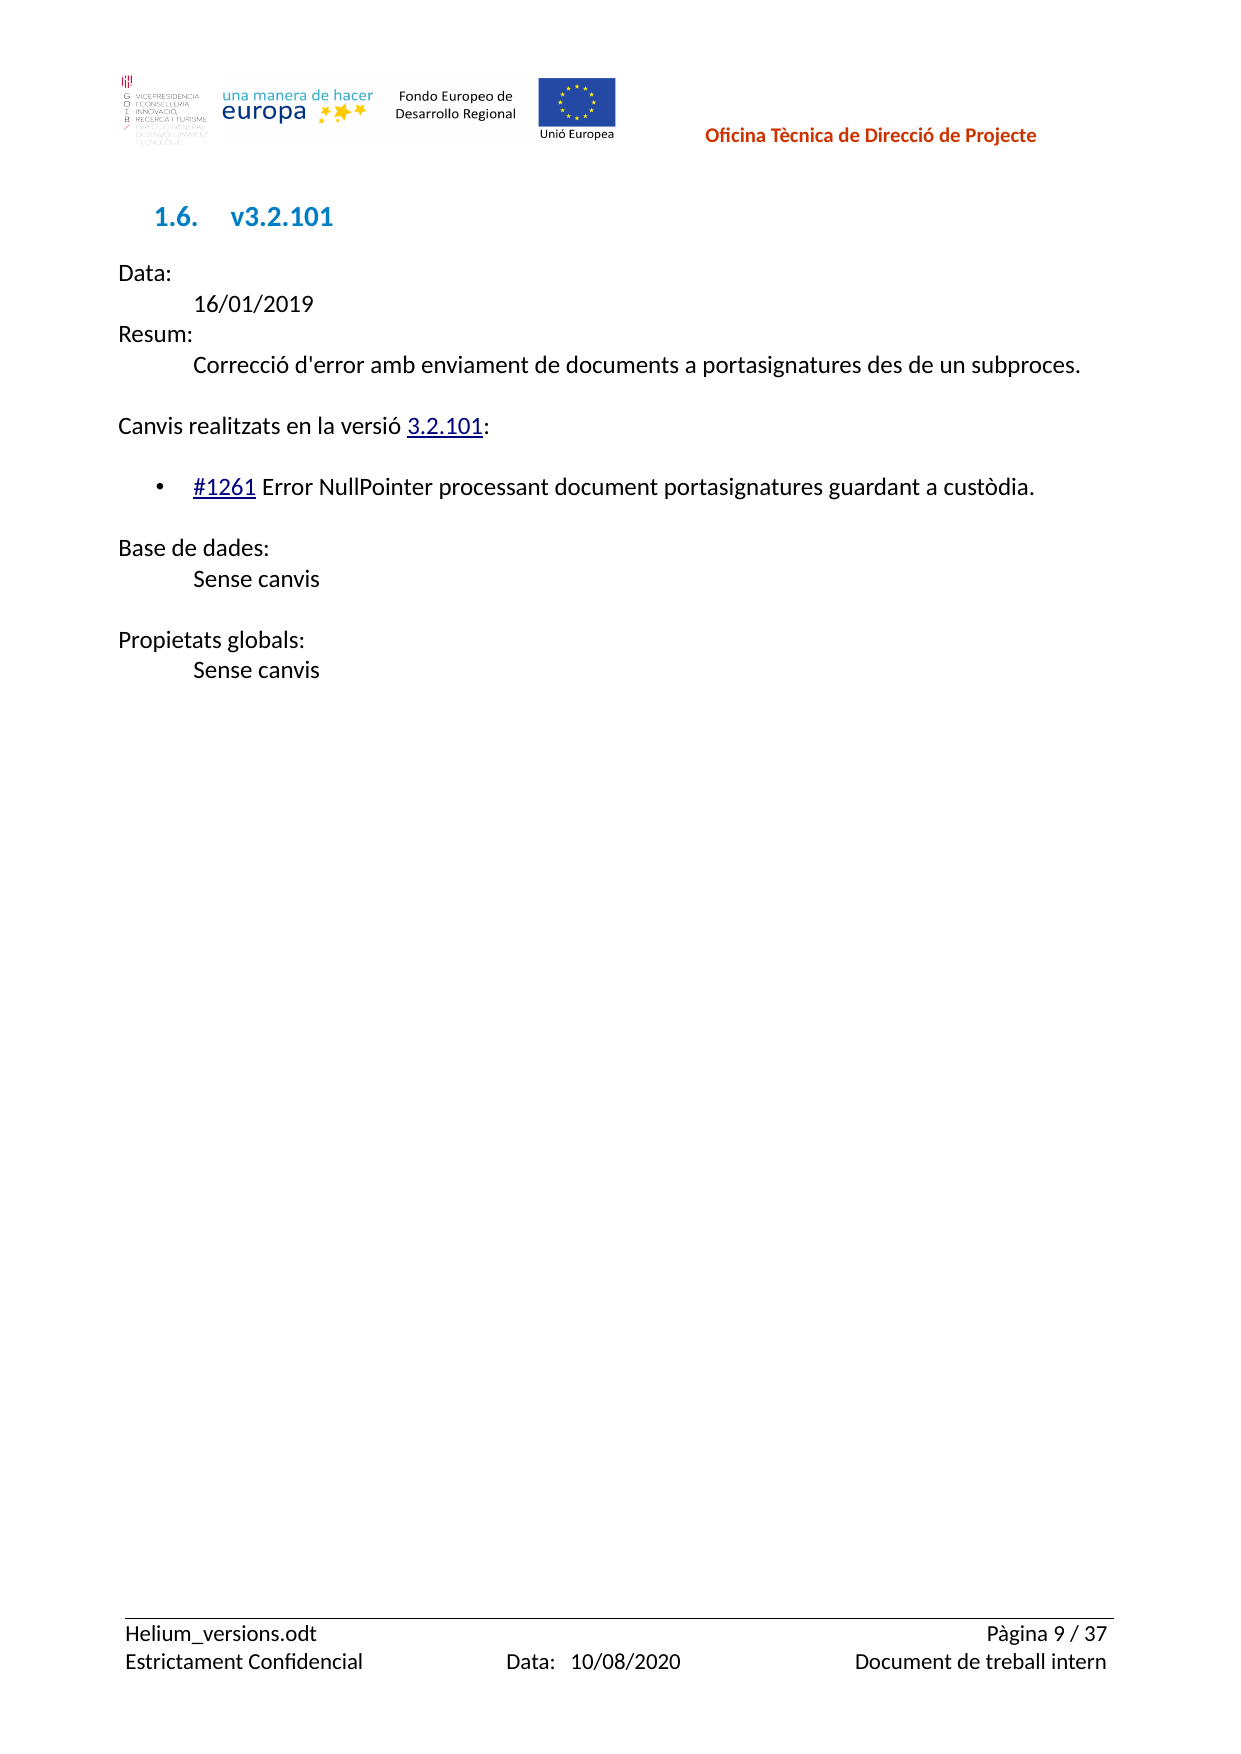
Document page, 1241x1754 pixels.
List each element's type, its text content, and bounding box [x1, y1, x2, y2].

picture [118, 73, 213, 147]
text Base de dades: [118, 532, 1122, 563]
text Canvis realitzats en la versió 3.2.101: [118, 410, 1122, 441]
text Data: [118, 258, 1122, 288]
text Correcció d'error amb enviament de documents a portasignatures des de un subproces. [118, 349, 1122, 380]
picture [219, 73, 621, 147]
text Resum: [118, 319, 1122, 349]
list #1261 Error NullPointer processant document portasignatures guardant a custòdia. [156, 471, 1122, 502]
text Sense canvis [118, 563, 1122, 593]
text 16/01/2019 [118, 288, 1122, 319]
text Propietats globals: [118, 624, 1122, 654]
subtitle v3.2.101 [153, 198, 1122, 234]
text Sense canvis [118, 654, 1122, 685]
